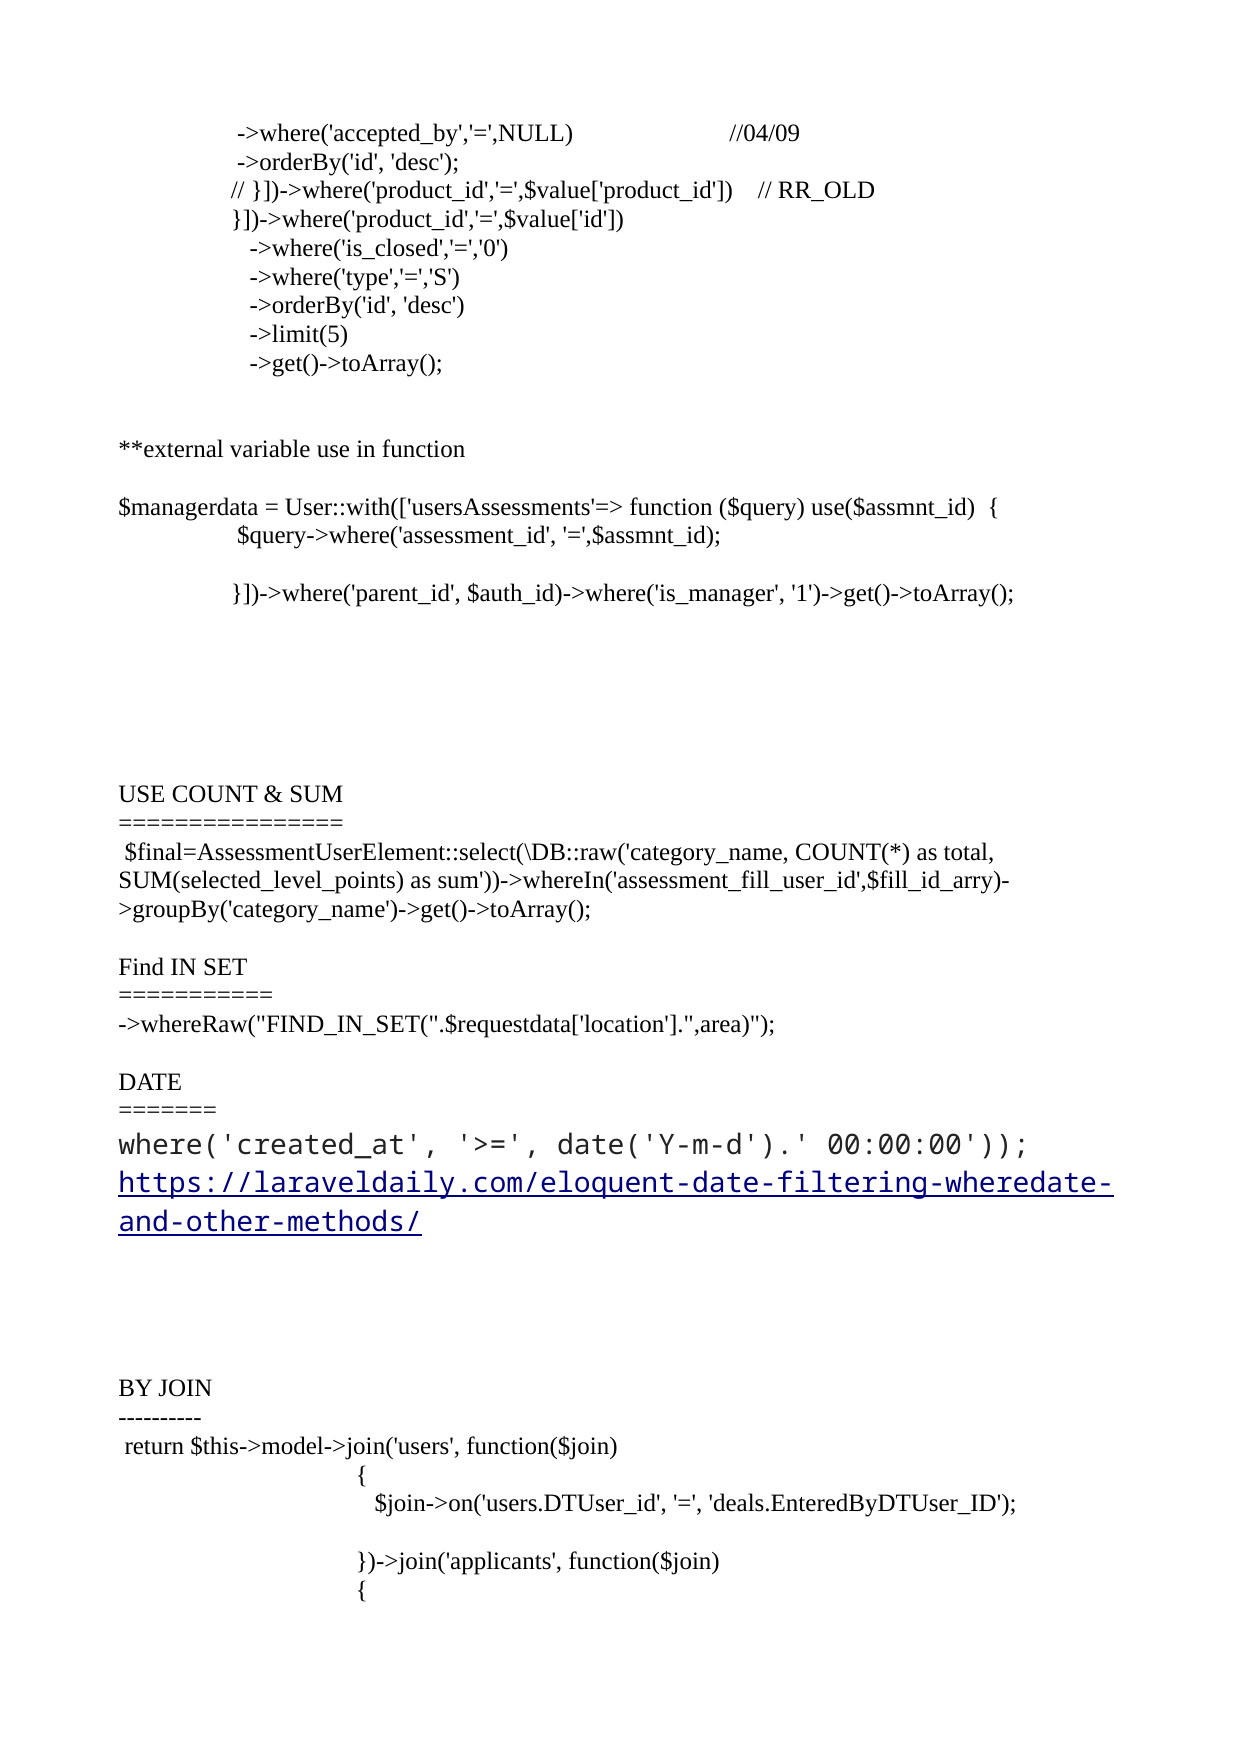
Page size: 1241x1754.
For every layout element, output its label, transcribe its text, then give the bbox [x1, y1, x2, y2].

text BY JOIN [118, 1373, 1122, 1402]
text Find IN SET [118, 952, 1122, 981]
text ---------- [118, 1402, 1122, 1431]
text USE COUNT & SUM [118, 779, 1122, 808]
text ->whereRaw("FIND_IN_SET(".$requestdata['location'].",area)"); [118, 1009, 1122, 1038]
text }])->where('product_id','=',$value['id']) [118, 204, 1122, 233]
text $query->where('assessment_id', '=',$assmnt_id); [118, 521, 1122, 549]
text $final=AssessmentUserElement::select(\DB::raw('category_name, COUNT(*) as total, SUM(selected_level_points) as sum'))->whereIn('assessment_fill_user_id',$fill_id_arry)->groupBy('category_name')->get()->toArray(); [118, 837, 1122, 923]
text { [118, 1460, 1122, 1488]
text ->orderBy('id', 'desc') [118, 291, 1122, 319]
text =========== [118, 981, 1122, 1009]
text where('created_at', '>=', date('Y-m-d').' 00:00:00')); [118, 1124, 1122, 1163]
text return $this->model->join('users', function($join) [118, 1431, 1122, 1460]
text https://laraveldaily.com/eloquent-date-filtering-wheredate-and-other-methods/ [118, 1163, 1122, 1239]
text **external variable use in function [118, 434, 1122, 463]
text ======= [118, 1096, 1122, 1124]
text // }])->where('product_id','=',$value['product_id']) // RR_OLD [118, 176, 1122, 204]
text ->get()->toArray(); [118, 348, 1122, 377]
text $managerdata = User::with(['usersAssessments'=> function ($query) use($assmnt_id) { [118, 492, 1122, 521]
text ->limit(5) [118, 319, 1122, 348]
text }])->where('parent_id', $auth_id)->where('is_manager', '1')->get()->toArray(); [118, 578, 1122, 607]
text ->where('accepted_by','=',NULL) //04/09 [118, 118, 1122, 147]
text { [118, 1575, 1122, 1603]
text $join->on('users.DTUser_id', '=', 'deals.EnteredByDTUser_ID'); [118, 1488, 1122, 1517]
text DATE [118, 1067, 1122, 1096]
text ->orderBy('id', 'desc'); [118, 147, 1122, 176]
text ================ [118, 808, 1122, 837]
text })->join('applicants', function($join) [118, 1546, 1122, 1575]
text ->where('type','=','S') [118, 262, 1122, 291]
text ->where('is_closed','=','0') [118, 233, 1122, 262]
